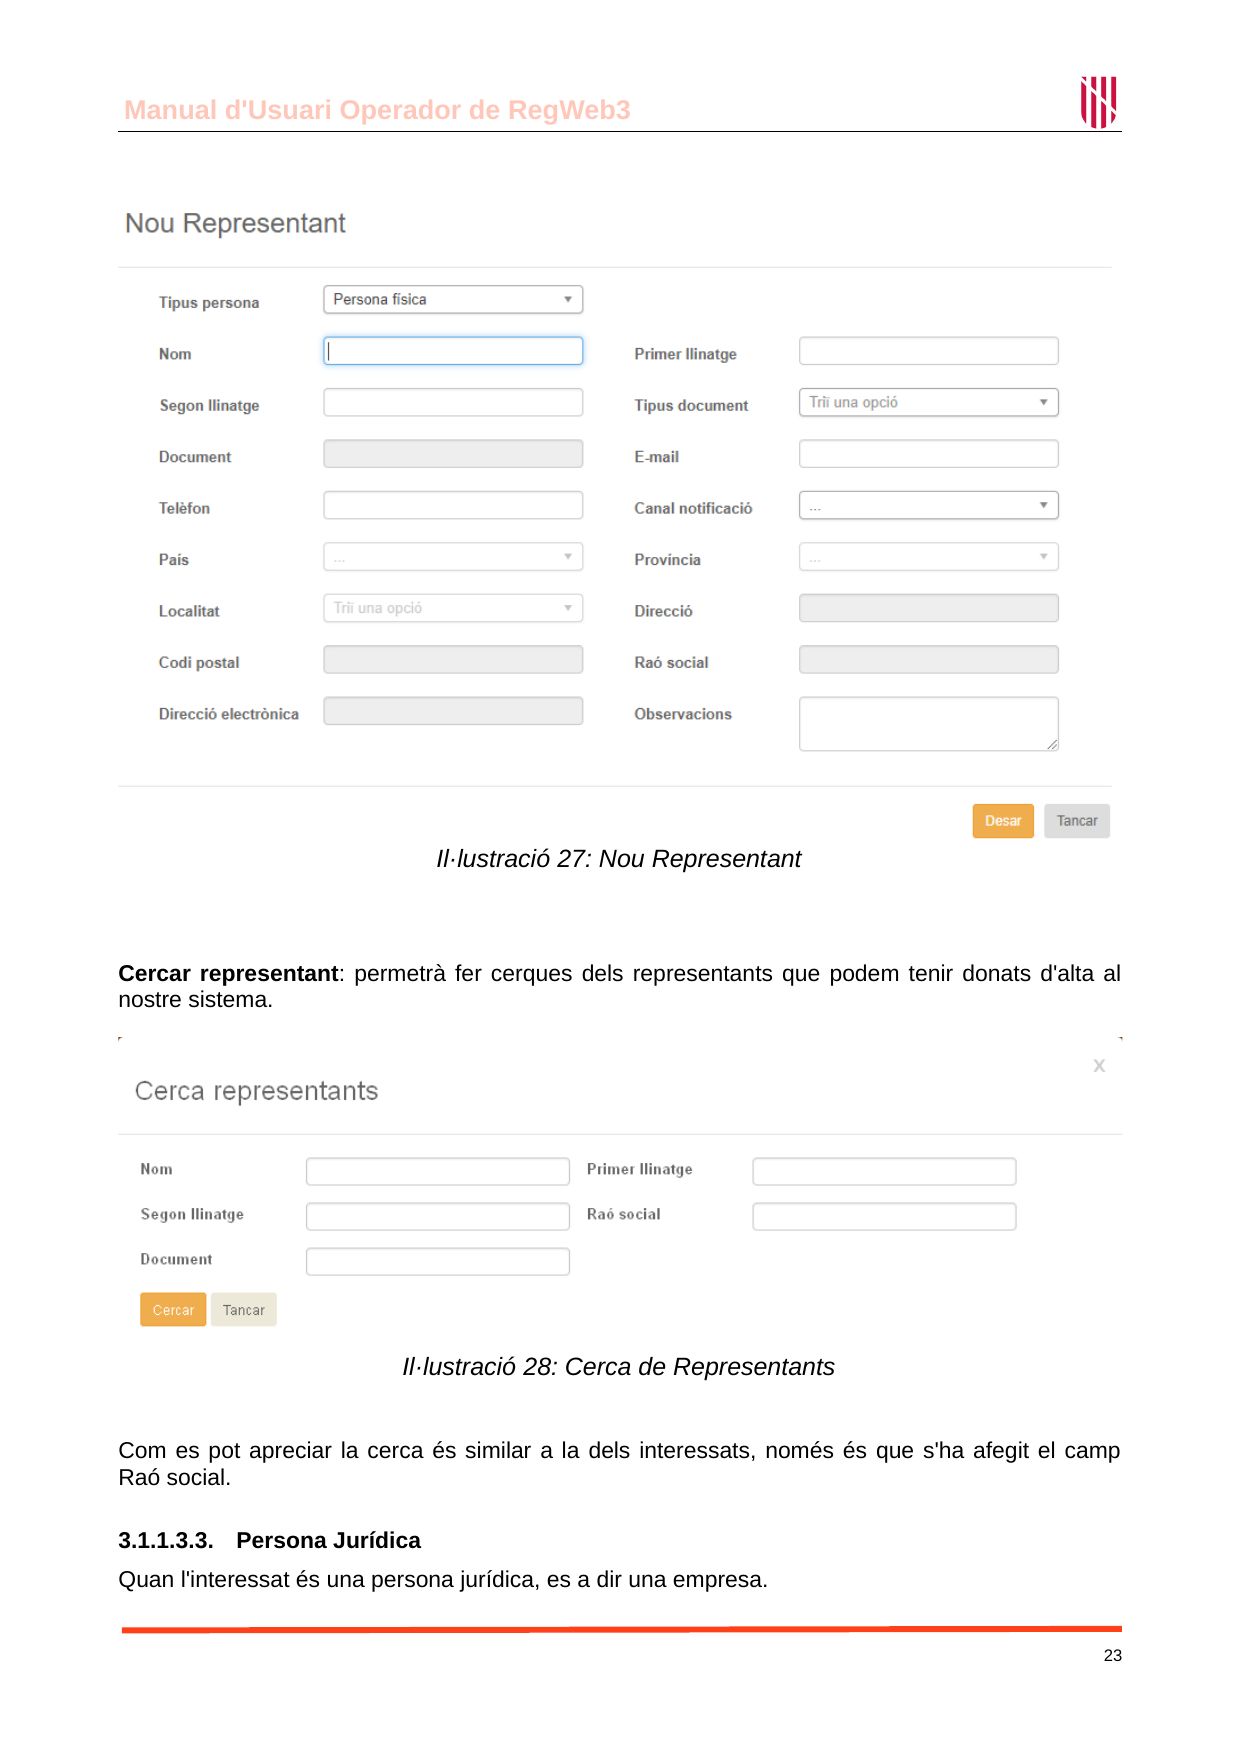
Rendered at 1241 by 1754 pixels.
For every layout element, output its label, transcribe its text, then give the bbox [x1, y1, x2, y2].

subtitle Persona Jurídica [118, 1527, 1122, 1554]
picture [1078, 74, 1119, 130]
text Cercar representant: permetrà fer cerques dels representants que podem tenir donats d'alta al nostre sistema. [118, 960, 1122, 1012]
text Il·lustració 27: Nou Representant [118, 844, 1122, 872]
text Com es pot apreciar la cerca és similar a la dels interessats, només és que s'ha afegit el camp Raó social. [118, 1437, 1122, 1490]
picture [118, 1037, 1123, 1352]
text Quan l'interessat és una persona jurídica, es a dir una empresa. [118, 1566, 1122, 1593]
text Il·lustració 28: Cerca de Representants [118, 1352, 1122, 1381]
picture [118, 204, 1112, 844]
